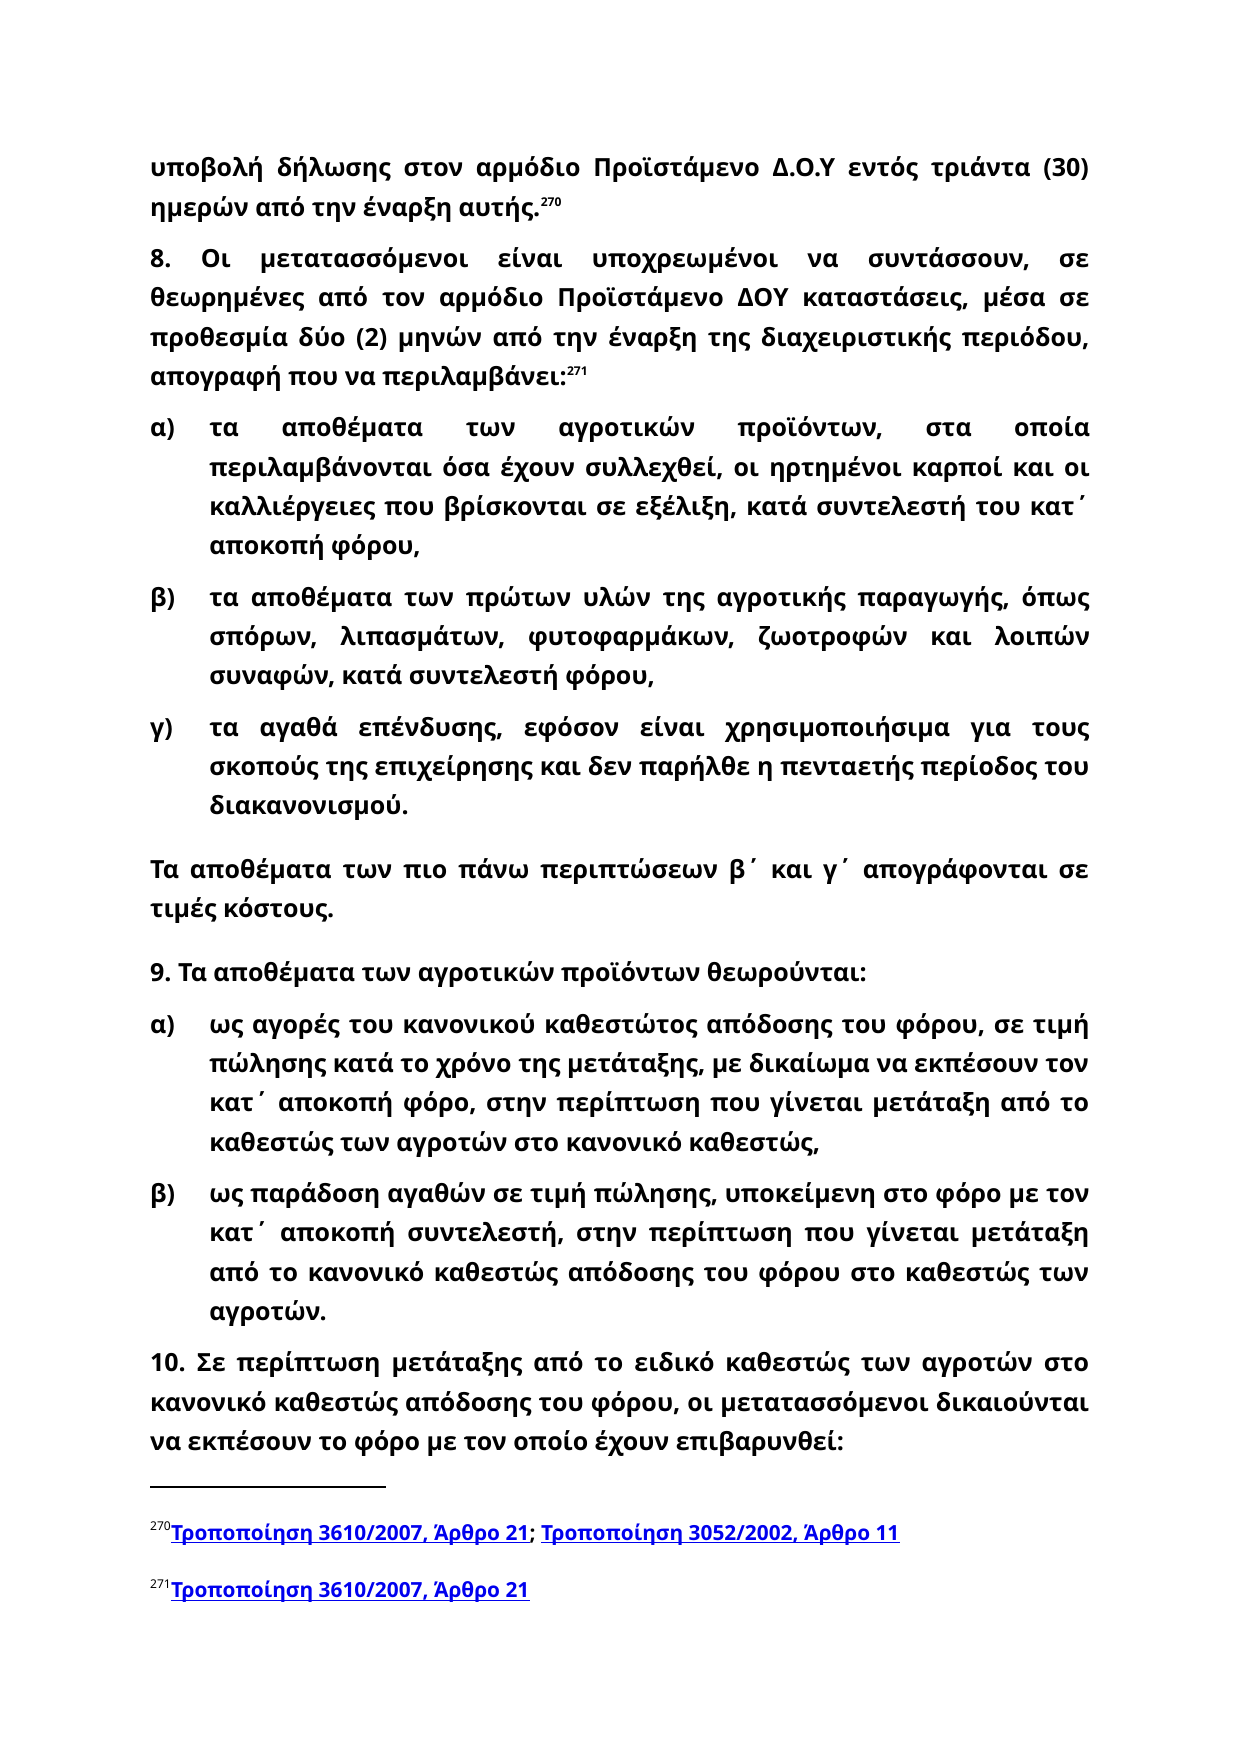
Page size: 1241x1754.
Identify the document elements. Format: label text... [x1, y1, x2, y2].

text 9. Τα αποθέματα των αγροτικών προϊόντων θεωρούνται: [150, 955, 1090, 989]
list β) τα αποθέματα των πρώτων υλών της αγροτικής παραγωγής, όπως σπόρων, λιπασμάτων, φυτοφαρμάκων, ζωοτροφών και λοιπών συναφών, κατά συντελεστή φόρου, [150, 579, 1090, 692]
text 8. Οι μετατασσόμενοι είναι υποχρεωμένοι να συντάσσουν, σε θεωρημένες από τον αρμόδιο Προϊστάμενο ΔΟΥ καταστάσεις, μέσα σε προθεσμία δύο (2) μηνών από την έναρξη της διαχειριστικής περιόδου, απογραφή που να περιλαμβάνει: [150, 241, 1090, 392]
text Τροποποίηση 3610/2007, Άρθρο 21; Τροποποίηση 3052/2002, Άρθρο 11 [150, 1518, 1090, 1546]
list α) τα αποθέματα των αγροτικών προϊόντων, στα οποία περιλαμβάνονται όσα έχουν συλλεχθεί, οι ηρτημένοι καρποί και οι καλλιέργειες που βρίσκονται σε εξέλιξη, κατά συντελεστή του κατ΄ αποκοπή φόρου, [150, 410, 1090, 562]
list β) ως παράδοση αγαθών σε τιμή πώλησης, υποκείμενη στο φόρο με τον κατ΄ αποκοπή συντελεστή, στην περίπτωση που γίνεται μετάταξη από το κανονικό καθεστώς απόδοσης του φόρου στο καθεστώς των αγροτών. [150, 1176, 1090, 1327]
text υποβολή δήλωσης στον αρμόδιο Προϊστάμενο Δ.Ο.Υ εντός τριάντα (30) ημερών από την έναρξη αυτής. [150, 150, 1090, 223]
list γ) τα αγαθά επένδυσης, εφόσον είναι χρησιμοποιήσιμα για τους σκοπούς της επιχείρησης και δεν παρήλθε η πενταετής περίοδος του διακανονισμού. [150, 709, 1090, 822]
list α) ως αγορές του κανονικού καθεστώτος απόδοσης του φόρου, σε τιμή πώλησης κατά το χρόνο της μετάταξης, με δικαίωμα να εκπέσουν τον κατ΄ αποκοπή φόρο, στην περίπτωση που γίνεται μετάταξη από το καθεστώς των αγροτών στο κανονικό καθεστώς, [150, 1007, 1090, 1158]
text 10. Σε περίπτωση μετάταξης από το ειδικό καθεστώς των αγροτών στο κανονικό καθεστώς απόδοσης του φόρου, οι μετατασσόμενοι δικαιούνται να εκπέσουν το φόρο με τον οποίο έχουν επιβαρυνθεί: [150, 1345, 1090, 1457]
text Τα αποθέματα των πιο πάνω περιπτώσεων β΄ και γ΄ απογράφονται σε τιμές κόστους. [150, 852, 1090, 925]
text Τροποποίηση 3610/2007, Άρθρο 21 [150, 1576, 1090, 1604]
